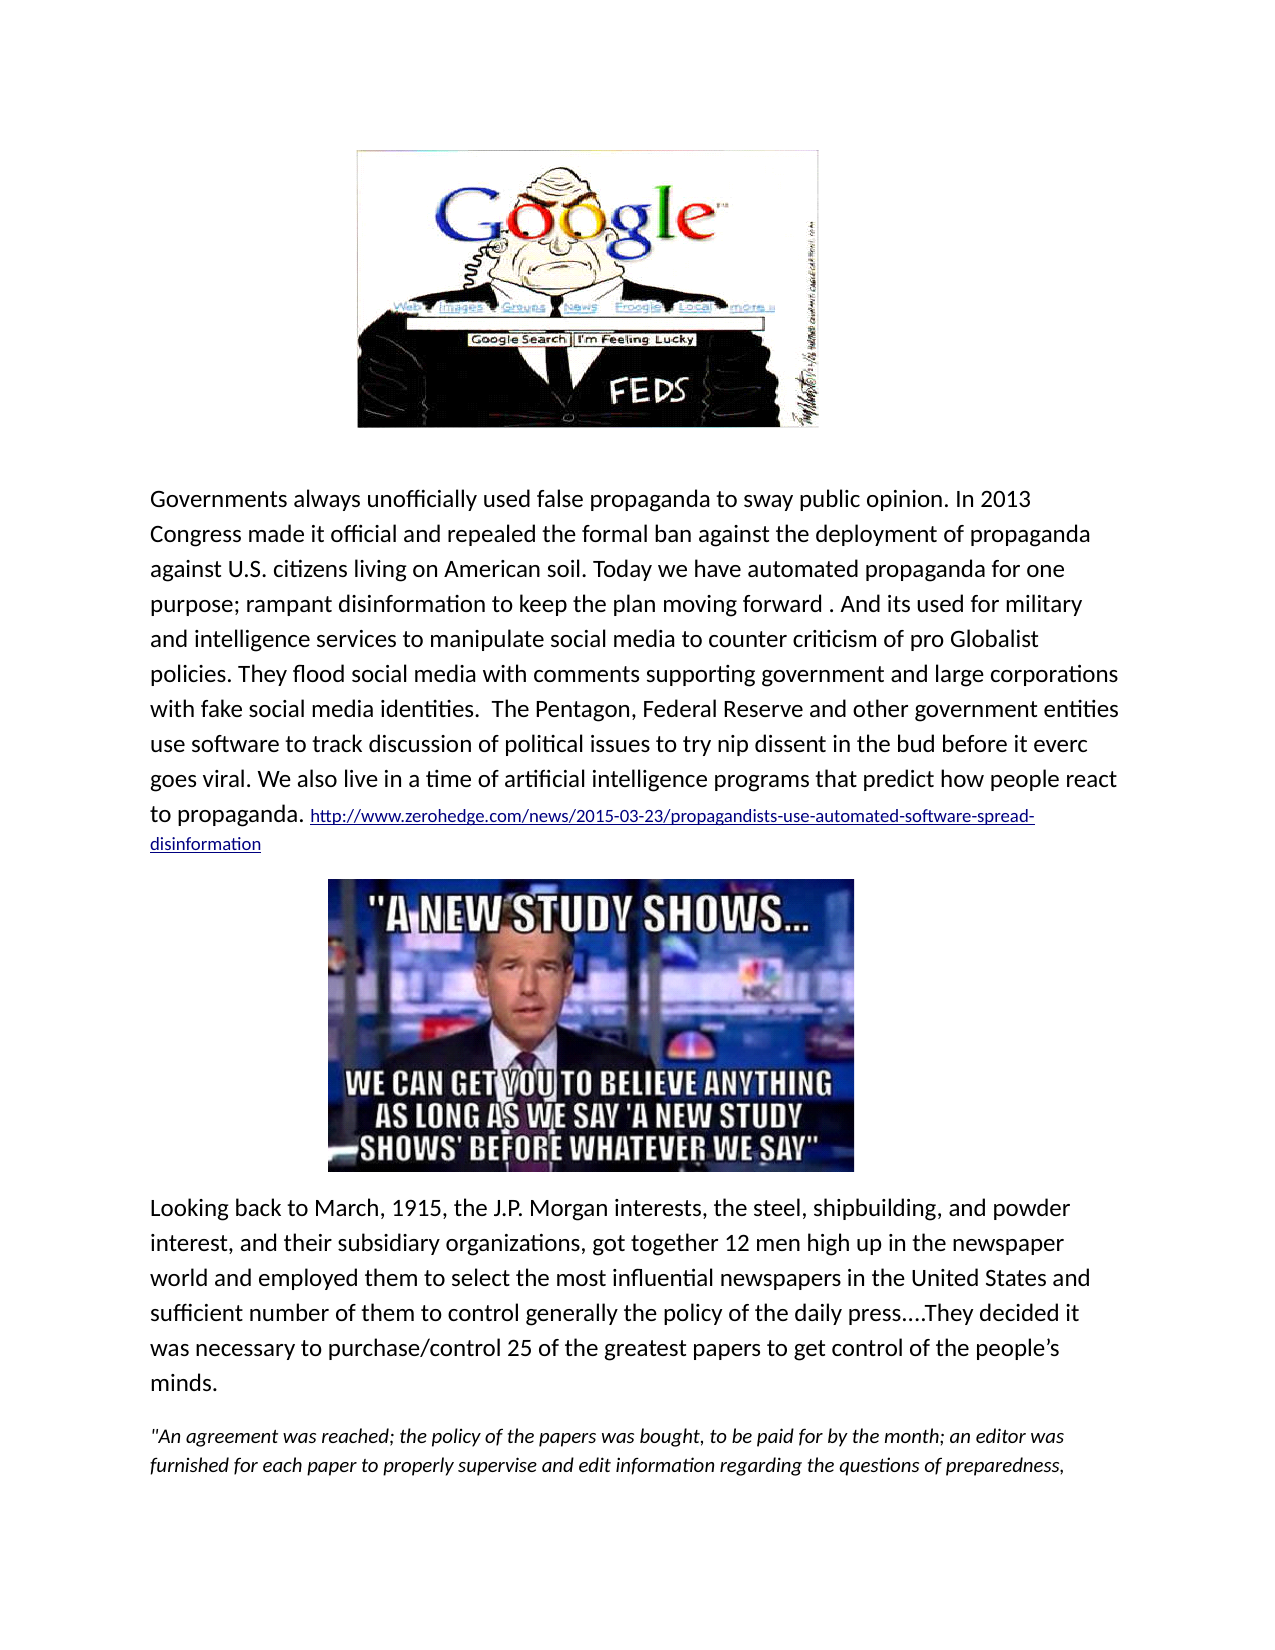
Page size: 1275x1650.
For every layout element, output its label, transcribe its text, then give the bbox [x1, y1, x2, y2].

text Governments always unofficially used false propaganda to sway public opinion. In 2013 Congress made it official and repealed the formal ban against the deployment of propaganda against U.S. citizens living on American soil. Today we have automated propaganda for one purpose; rampant disinformation to keep the plan moving forward . And its used for military and intelligence services to manipulate social media to counter criticism of pro Globalist policies. They flood social media with comments supporting government and large corporations with fake social media identities. The Pentagon, Federal Reserve and other government entities use software to track discussion of political issues to try nip dissent in the bud before it everc goes viral. We also live in a time of artificial intelligence programs that predict how people react to propaganda. http://www.zerohedge.com/news/2015-03-23/propagandists-use-automated-software-spread-disinformation [150, 483, 1125, 855]
picture [356, 150, 819, 428]
text Looking back to March, 1915, the J.P. Morgan interests, the steel, shipbuilding, and powder interest, and their subsidiary organizations, got together 12 men high up in the newspaper world and employed them to select the most influential newspapers in the United States and sufficient number of them to control generally the policy of the daily press....They decided it was necessary to purchase/control 25 of the greatest papers to get control of the people’s minds. [150, 1193, 1125, 1398]
text "An agreement was reached; the policy of the papers was bought, to be paid for by the month; an editor was furnished for each paper to properly supervise and edit information regarding the questions of preparedness, [150, 1423, 1125, 1478]
picture [328, 879, 855, 1172]
